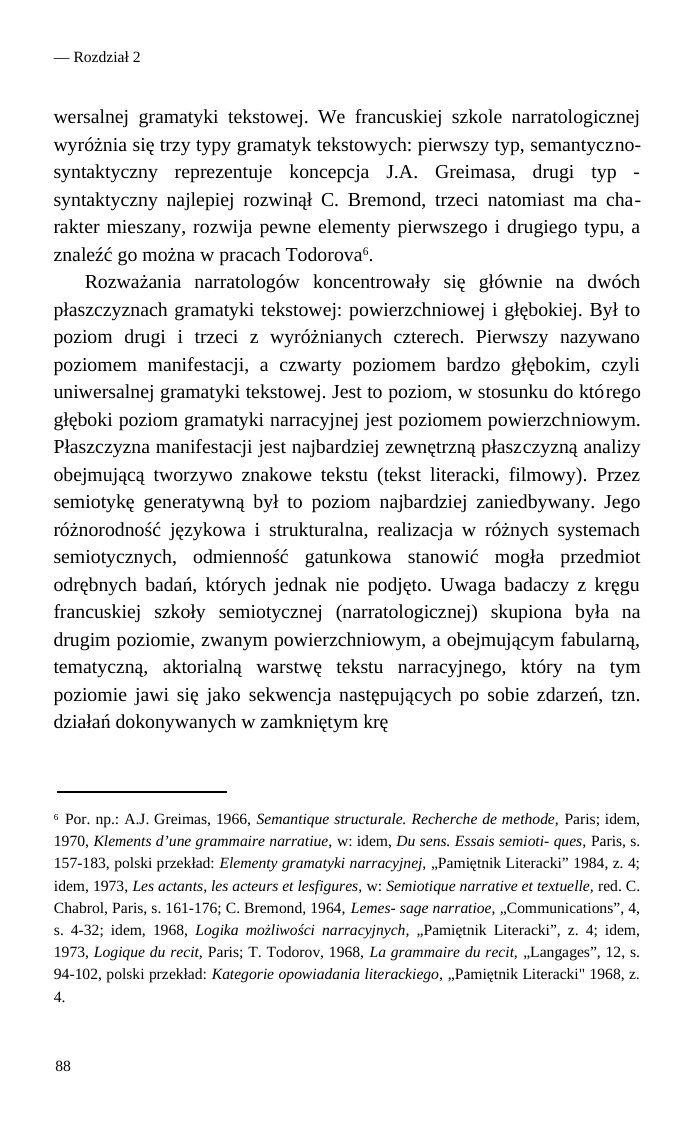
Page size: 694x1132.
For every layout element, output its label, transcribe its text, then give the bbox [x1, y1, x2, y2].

text Rozważania narratologów koncentrowały się głównie na dwóch płaszczyznach gramatyki tekstowej: powierzchniowej i głębokiej. Był to poziom drugi i trzeci z wyróżnianych czterech. Pierwszy nazywano poziomem manifestacji, a czwarty poziomem bardzo głębokim, czyli uniwersalnej gramatyki tekstowej. Jest to poziom, w stosunku do któ­rego głęboki poziom gramatyki narracyjnej jest poziomem powierzch­niowym. Płaszczyzna manifestacji jest najbardziej zewnętrzną płasz­czyzną analizy obejmującą tworzywo znakowe tekstu (tekst literacki, filmowy). Przez semiotykę generatywną był to poziom najbardziej zaniedbywany. Jego różnorodność językowa i strukturalna, realizacja w różnych systemach semiotycznych, odmienność gatunkowa stano­wić mogła przedmiot odrębnych badań, których jednak nie podjęto. Uwaga badaczy z kręgu francuskiej szkoły semiotycznej (narratologicz­nej) skupiona była na drugim poziomie, zwanym powierzchniowym, a obejmującym fabularną, tematyczną, aktorialną warstwę tekstu nar­racyjnego, który na tym poziomie jawi się jako sekwencja następują­cych po sobie zdarzeń, tzn. działań dokonywanych w zamkniętym krę­ [53, 270, 641, 733]
text 6 Por. np.: A.J. Greimas, 1966, Semantique structurale. Recherche de methode, Paris; idem, 1970, Klements d’une grammaire narratiue, w: idem, Du sens. Essais semioti- ques, Paris, s. 157-183, polski przekład: Elementy gramatyki narracyjnej, „Pamiętnik Literacki” 1984, z. 4; idem, 1973, Les actants, les acteurs et lesfigures, w: Semiotique narrative et textuelle, red. C. Chabrol, Paris, s. 161-176; C. Bremond, 1964, Lemes- sage narratioe, „Communications”, 4, s. 4-32; idem, 1968, Logika możliwości narra­cyjnych, „Pamiętnik Literacki”, z. 4; idem, 1973, Logique du recit, Paris; T. Todorov, 1968, La grammaire du recit, „Langages”, 12, s. 94-102, polski przekład: Kategorie opowiadania literackiego, „Pamiętnik Literacki" 1968, z. 4. [54, 810, 640, 1005]
text wersalnej gramatyki tekstowej. We francuskiej szkole narratologicznej wyróżnia się trzy typy gramatyk tekstowych: pierwszy typ, semantycz­no-syntaktyczny reprezentuje koncepcja J.A. Greimasa, drugi typ - syntaktyczny najlepiej rozwinął C. Bremond, trzeci natomiast ma cha­rakter mieszany, rozwija pewne elementy pierwszego i drugiego typu, a znaleźć go można w pracach Todorova6. [53, 105, 641, 266]
text — Rozdział 2 [54, 48, 148, 66]
text 88 [55, 1056, 76, 1074]
